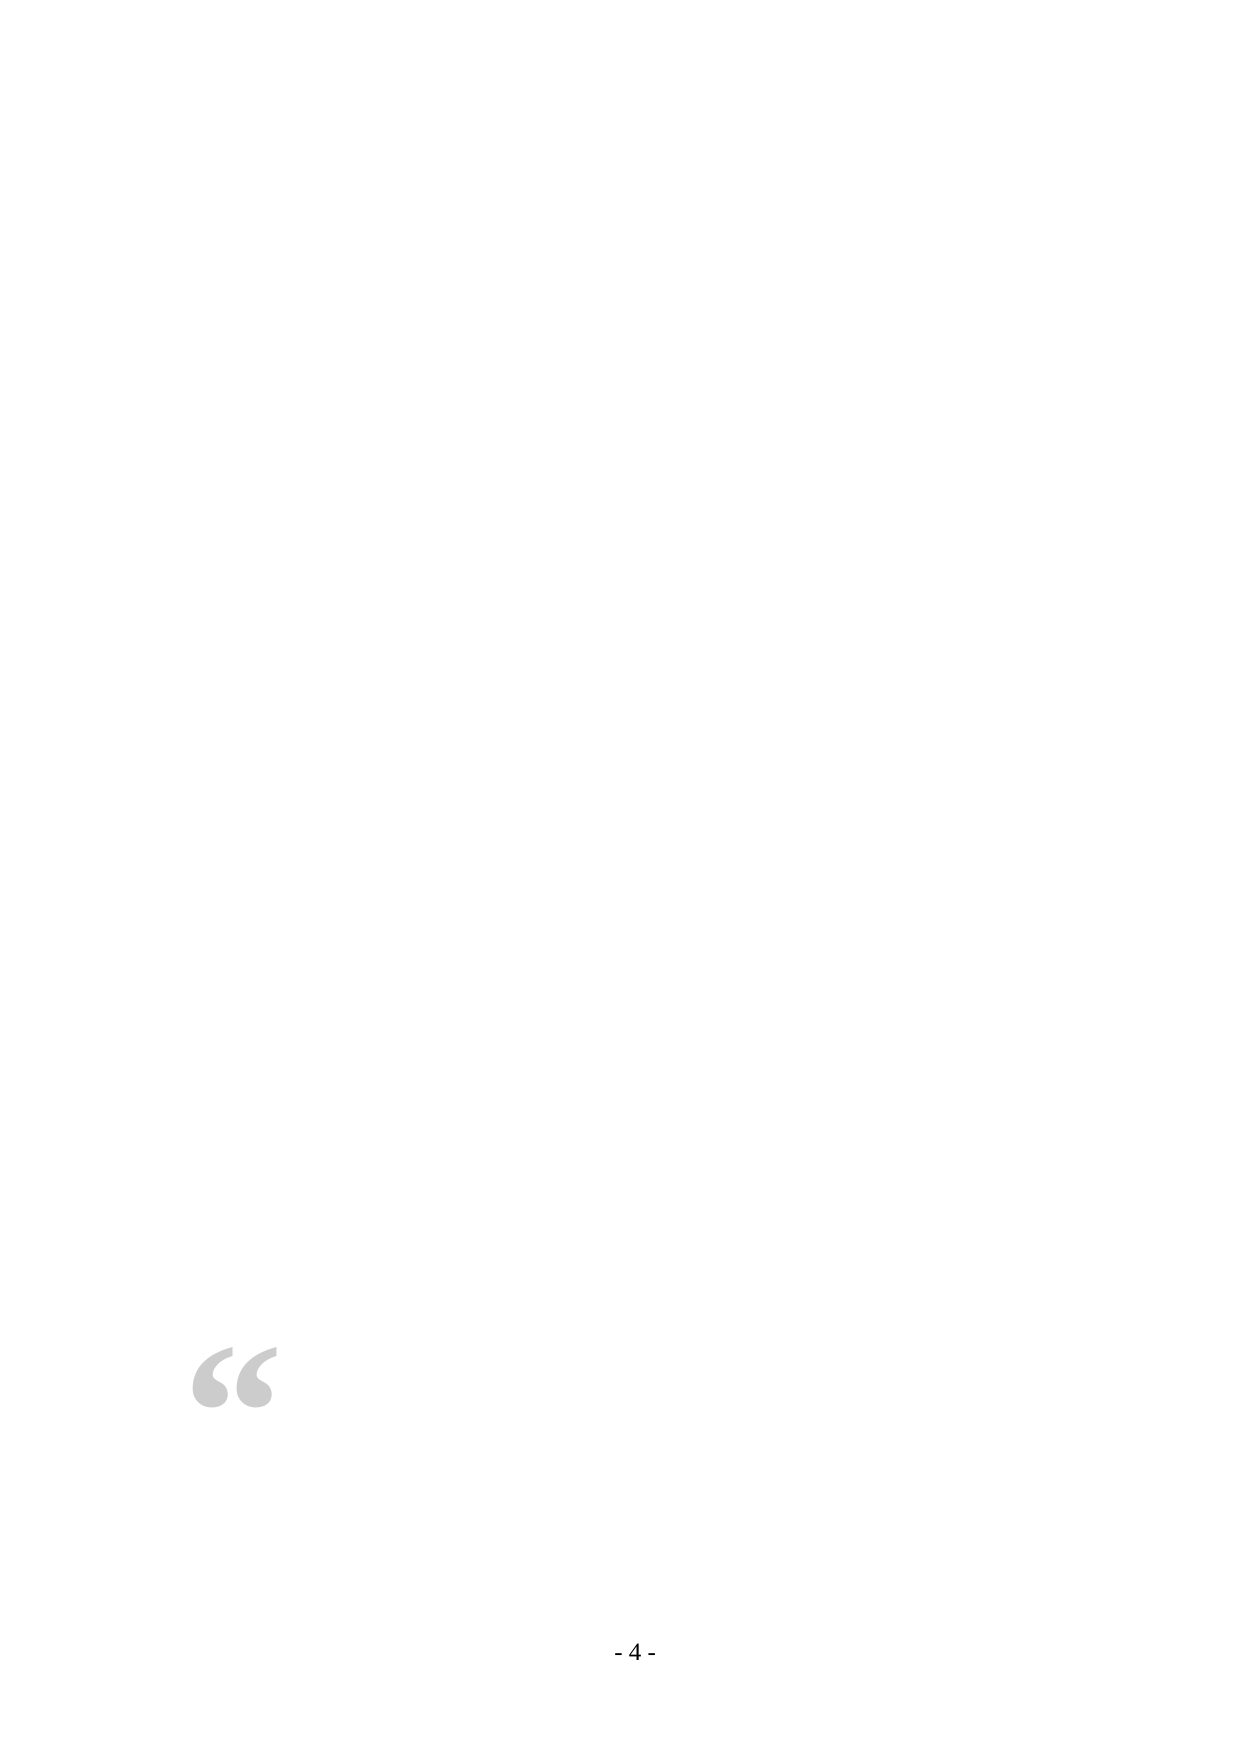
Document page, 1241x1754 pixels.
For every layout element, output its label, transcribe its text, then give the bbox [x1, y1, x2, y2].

table_header [300, 1288, 1093, 1336]
table_cell [300, 1336, 1093, 1559]
table_header “ [177, 1288, 300, 1559]
